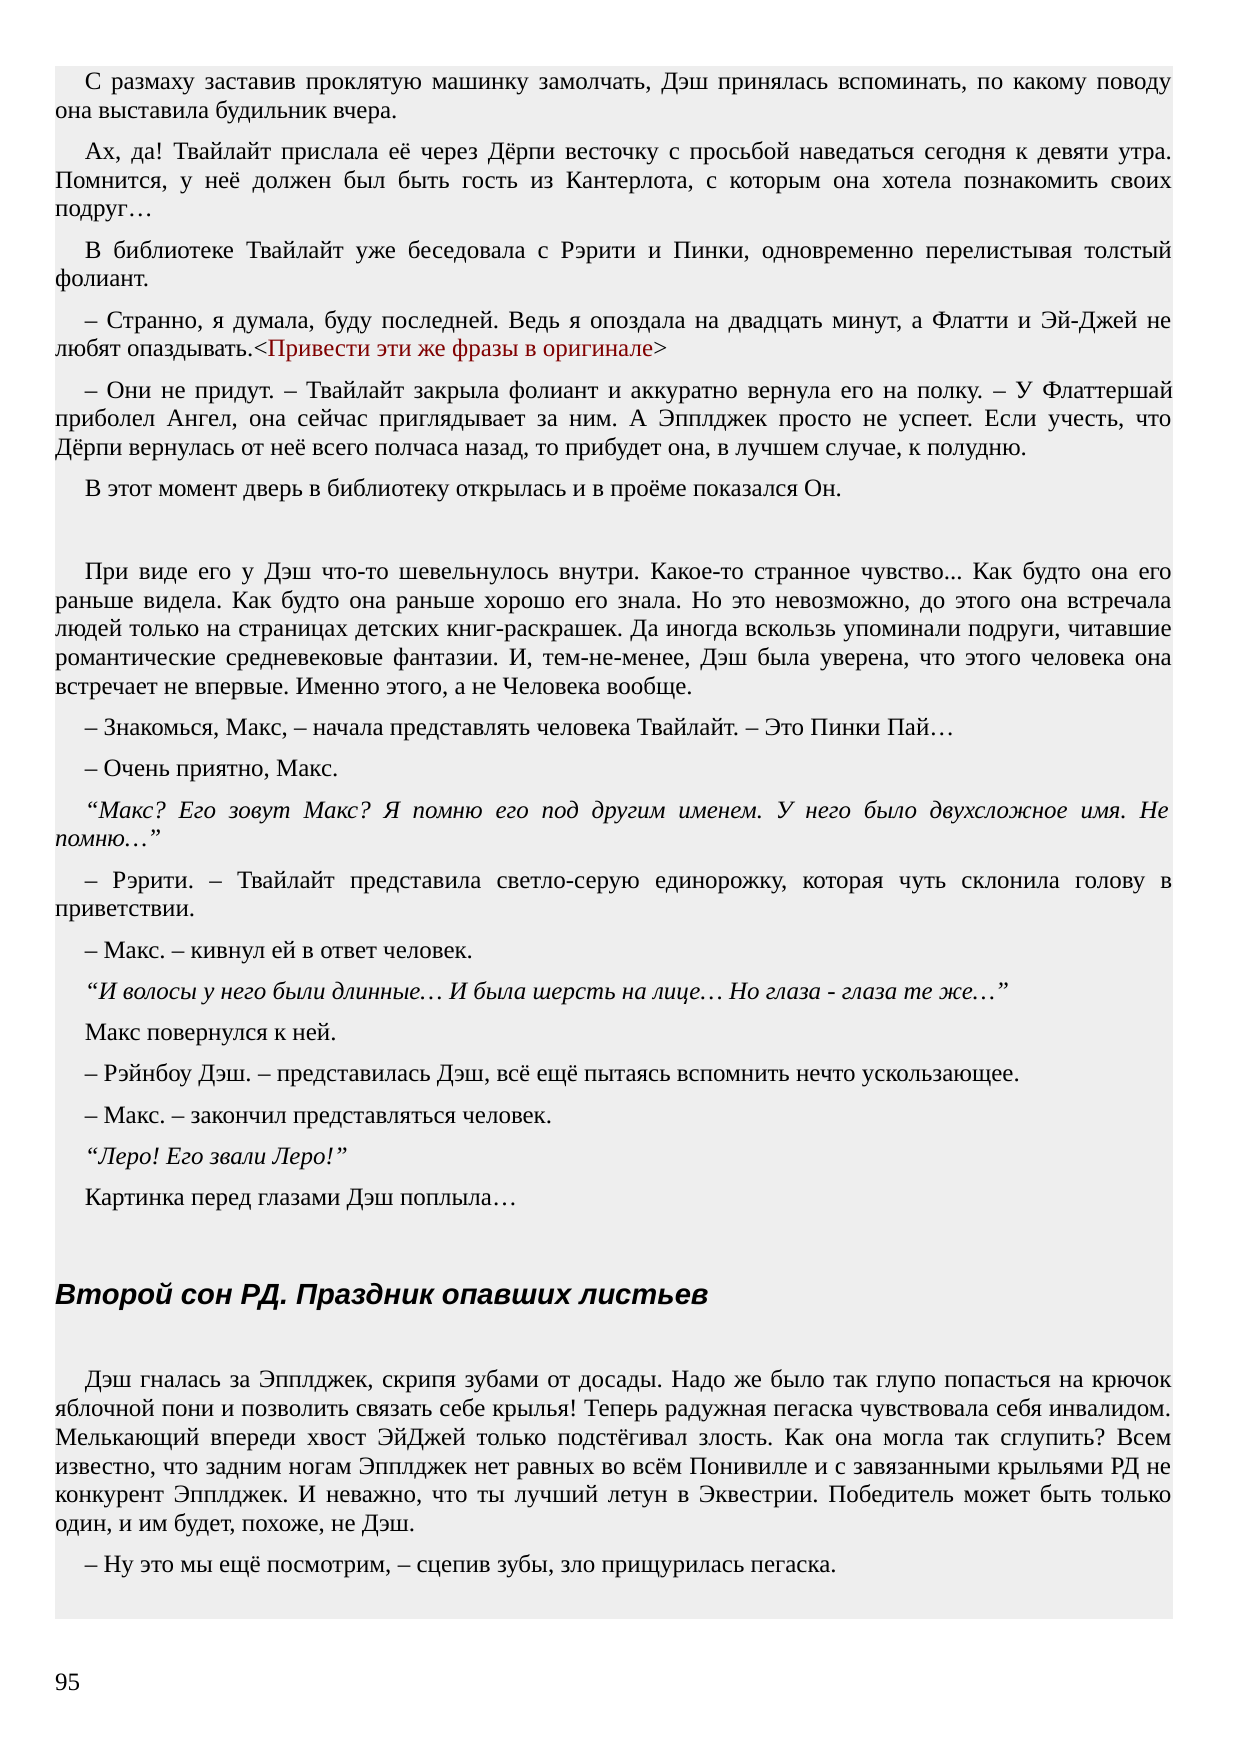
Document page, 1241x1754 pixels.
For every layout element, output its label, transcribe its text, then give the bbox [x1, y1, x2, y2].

text Дэш гналась за Эпплджек, скрипя зубами от досады. Надо же было так глупо попасться на крючок яблочной пони и позволить связать себе крылья! Теперь радужная пегаска чувствовала себя инвалидом. Мелькающий впереди хвост ЭйДжей только подстёгивал злость. Как она могла так сглупить? Всем известно, что задним ногам Эпплджек нет равных во всём Понивилле и с завязанными крыльями РД не конкурент Эпплджек. И неважно, что ты лучший летун в Эквестрии. Победитель может быть только один, и им будет, похоже, не Дэш. [55, 1364, 1173, 1537]
text Макс повернулся к ней. [55, 1017, 1173, 1046]
text – Рэйнбоу Дэш. – представилась Дэш, всё ещё пытаясь вспомнить нечто ускользающее. [55, 1058, 1173, 1087]
text С размаху заставив проклятую машинку замолчать, Дэш принялась вспоминать, по какому поводу она выставила будильник вчера. [55, 66, 1173, 123]
text – Рэрити. – Твайлайт представила светло-серую единорожку, которая чуть склонила голову в приветствии. [55, 865, 1173, 922]
text В библиотеке Твайлайт уже беседовала с Рэрити и Пинки, одновременно перелистывая толстый фолиант. [55, 235, 1173, 292]
text Ах, да! Твайлайт прислала её через Дёрпи весточку с просьбой наведаться сегодня к девяти утра. Помнится, у неё должен был быть гость из Кантерлота, с которым она хотела познакомить своих подруг… [55, 136, 1173, 222]
subtitle Второй сон РД. Праздник опавших листьев [55, 1277, 1173, 1311]
text – Макс. – закончил представляться человек. [55, 1100, 1173, 1128]
text “Макс? Его зовут Макс? Я помню его под другим именем. У него было двухсложное имя. Не помню…” [55, 795, 1173, 852]
text “Леро! Его звали Леро!” [55, 1141, 1173, 1170]
text – Они не придут. – Твайлайт закрыла фолиант и аккуратно вернула его на полку. – У Флаттершай приболел Ангел, она сейчас приглядывает за ним. А Эпплджек просто не успеет. Если учесть, что Дёрпи вернулась от неё всего полчаса назад, то прибудет она, в лучшем случае, к полудню. [55, 375, 1173, 461]
text – Макс. – кивнул ей в ответ человек. [55, 935, 1173, 963]
text – Ну это мы ещё посмотрим, – сцепив зубы, зло прищурилась пегаска. [55, 1549, 1173, 1578]
text – Очень приятно, Макс. [55, 753, 1173, 782]
text “И волосы у него были длинные… И была шерсть на лице… Но глаза - глаза те же…” [55, 976, 1173, 1005]
text – Странно, я думала, буду последней. Ведь я опоздала на двадцать минут, а Флатти и Эй-Джей не любят опаздывать.<Привести эти же фразы в оригинале> [55, 305, 1173, 362]
text При виде его у Дэш что-то шевельнулось внутри. Какое-то странное чувство... Как будто она его раньше видела. Как будто она раньше хорошо его знала. Но это невозможно, до этого она встречала людей только на страницах детских книг-раскрашек. Да иногда вскользь упоминали подруги, читавшие романтические средневековые фантазии. И, тем-не-менее, Дэш была уверена, что этого человека она встречает не впервые. Именно этого, а не Человека вообще. [55, 556, 1173, 700]
text В этот момент дверь в библиотеку открылась и в проёме показался Он. [55, 473, 1173, 502]
text – Знакомься, Макс, – начала представлять человека Твайлайт. – Это Пинки Пай… [55, 712, 1173, 741]
text Картинка перед глазами Дэш поплыла… [55, 1182, 1173, 1211]
